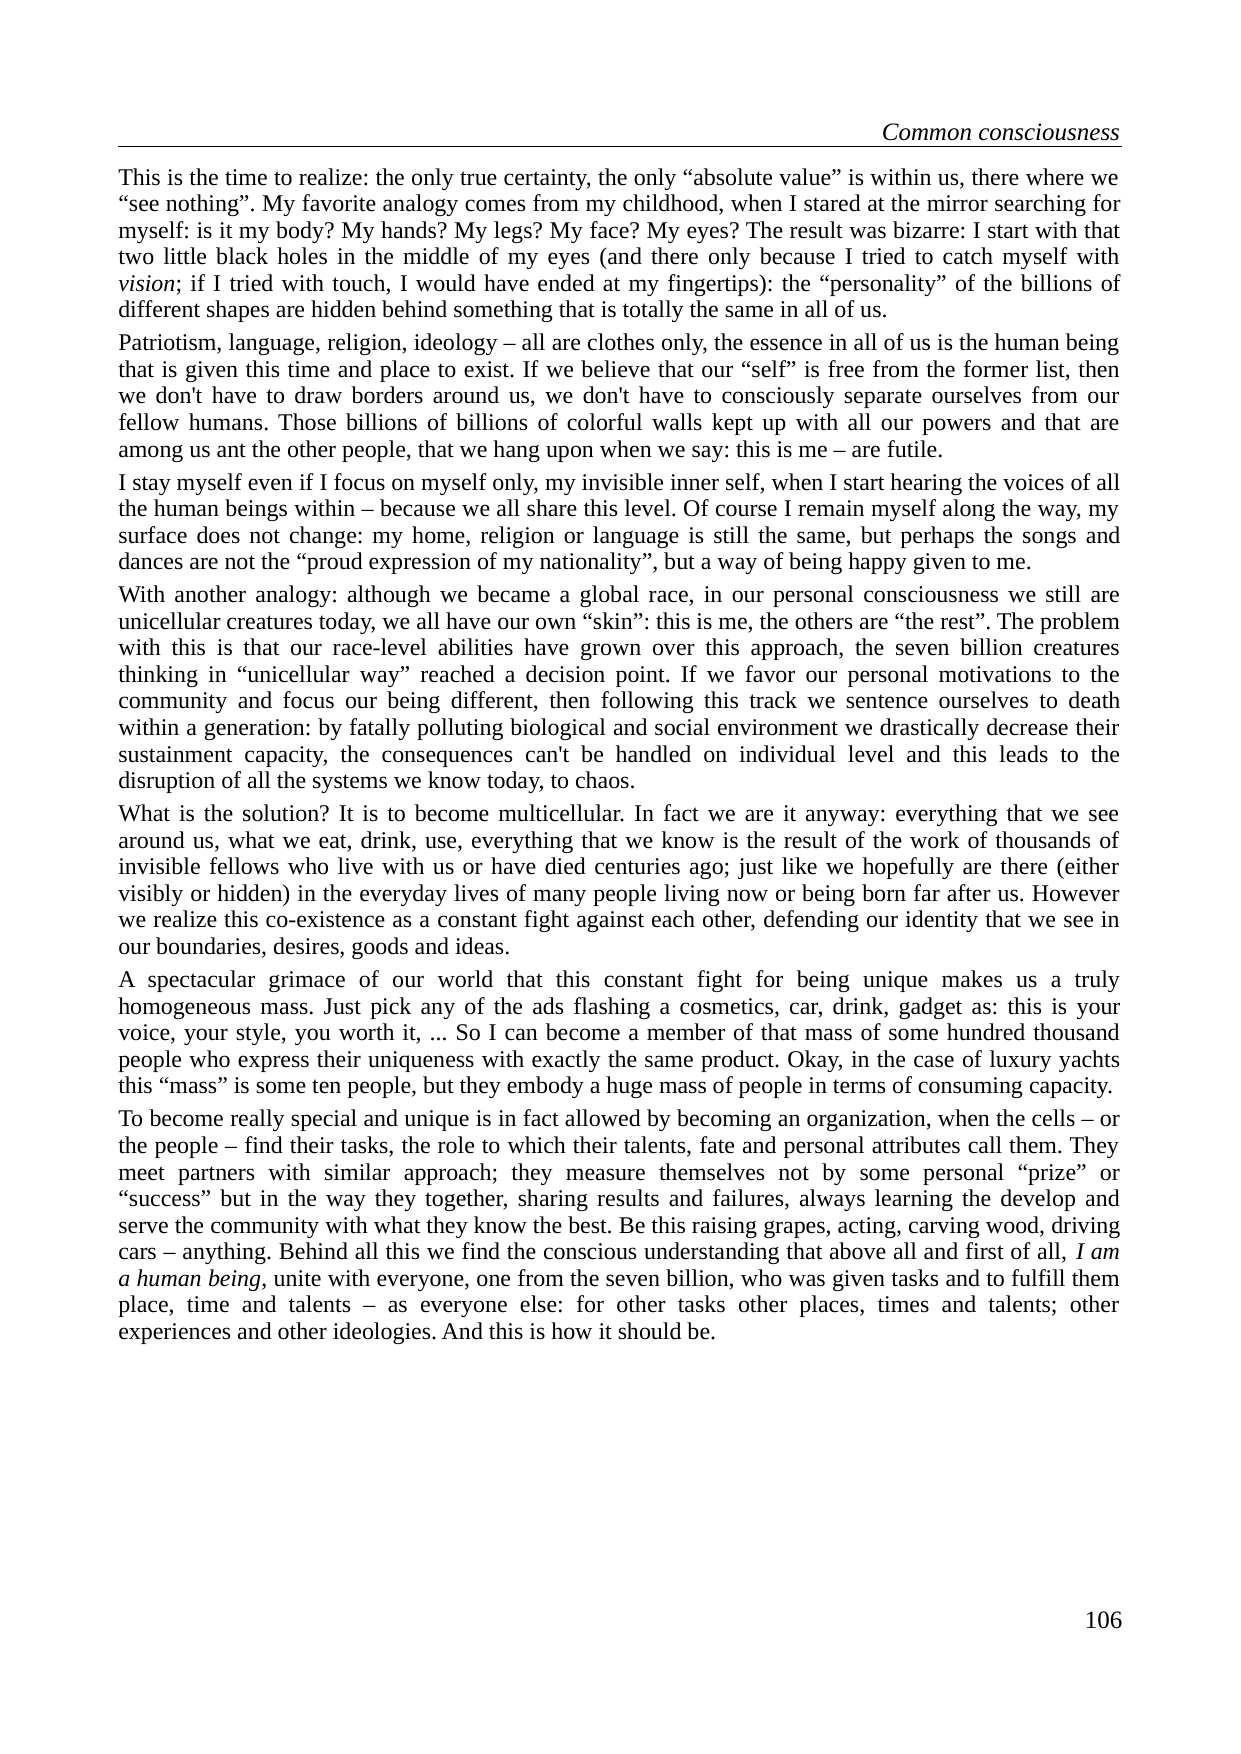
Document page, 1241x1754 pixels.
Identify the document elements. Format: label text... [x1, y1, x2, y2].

text A spectacular grimace of our world that this constant fight for being unique makes us a truly homogeneous mass. Just pick any of the ads flashing a cosmetics, car, drink, gadget as: this is your voice, your style, you worth it, ... So I can become a member of that mass of some hundred thousand people who express their uniqueness with exactly the same product. Okay, in the case of luxury yachts this “mass” is some ten people, but they embody a huge mass of people in terms of consuming capacity. [118, 966, 1122, 1099]
text With another analogy: although we became a global race, in our personal consciousness we still are unicellular creatures today, we all have our own “skin”: this is me, the others are “the rest”. The problem with this is that our race-level abilities have grown over this approach, the seven billion creatures thinking in “unicellular way” reached a decision point. If we favor our personal motivations to the community and focus our being different, then following this track we sentence ourselves to death within a generation: by fatally polluting biological and social environment we drastically decrease their sustainment capacity, the consequences can't be handled on individual level and this leads to the disruption of all the systems we know today, to chaos. [118, 581, 1122, 794]
text To become really special and unique is in fact allowed by becoming an organization, when the cells – or the people – find their tasks, the role to which their talents, fate and personal attributes call them. They meet partners with similar approach; they measure themselves not by some personal “prize” or “success” but in the way they together, sharing results and failures, always learning the develop and serve the community with what they know the best. Be this raising grapes, acting, carving wood, driving cars – anything. Behind all this we find the conscious understanding that above all and first of all, I am a human being, unite with everyone, one from the seven billion, who was given tasks and to fulfill them place, time and talents – as everyone else: for other tasks other places, times and talents; other experiences and other ideologies. And this is how it should be. [118, 1106, 1122, 1344]
text What is the solution? It is to become multicellular. In fact we are it anyway: everything that we see around us, what we eat, drink, use, everything that we know is the result of the work of thousands of invisible fellows who live with us or have died centuries ago; just like we hopefully are there (either visibly or hidden) in the everyday lives of many people living now or being born far after us. However we realize this co-existence as a constant fight against each other, defending our identity that we see in our boundaries, desires, goods and ideas. [118, 800, 1122, 960]
text Patriotism, language, religion, ideology – all are clothes only, the essence in all of us is the human being that is given this time and place to exist. If we believe that our “self” is free from the former list, then we don't have to draw borders around us, we don't have to consciously separate ourselves from our fellow humans. Those billions of billions of colorful walls kept up with all our powers and that are among us ant the other people, that we hang upon when we say: this is me – are futile. [118, 329, 1122, 462]
text This is the time to realize: the only true certainty, the only “absolute value” is within us, there where we “see nothing”. My favorite analogy comes from my childhood, when I stared at the mirror searching for myself: is it my body? My hands? My legs? My face? My eyes? The result was bizarre: I start with that two little black holes in the middle of my eyes (and there only because I tried to catch myself with vision; if I tried with touch, I would have ended at my fingertips): the “personality” of the billions of different shapes are hidden behind something that is totally the same in all of us. [118, 164, 1122, 323]
text I stay myself even if I focus on myself only, my invisible inner self, when I start hearing the voices of all the human beings within – because we all share this level. Of course I remain myself along the way, my surface does not change: my home, religion or language is still the same, but perhaps the songs and dances are not the “proud expression of my nationality”, but a way of being happy given to me. [118, 469, 1122, 575]
